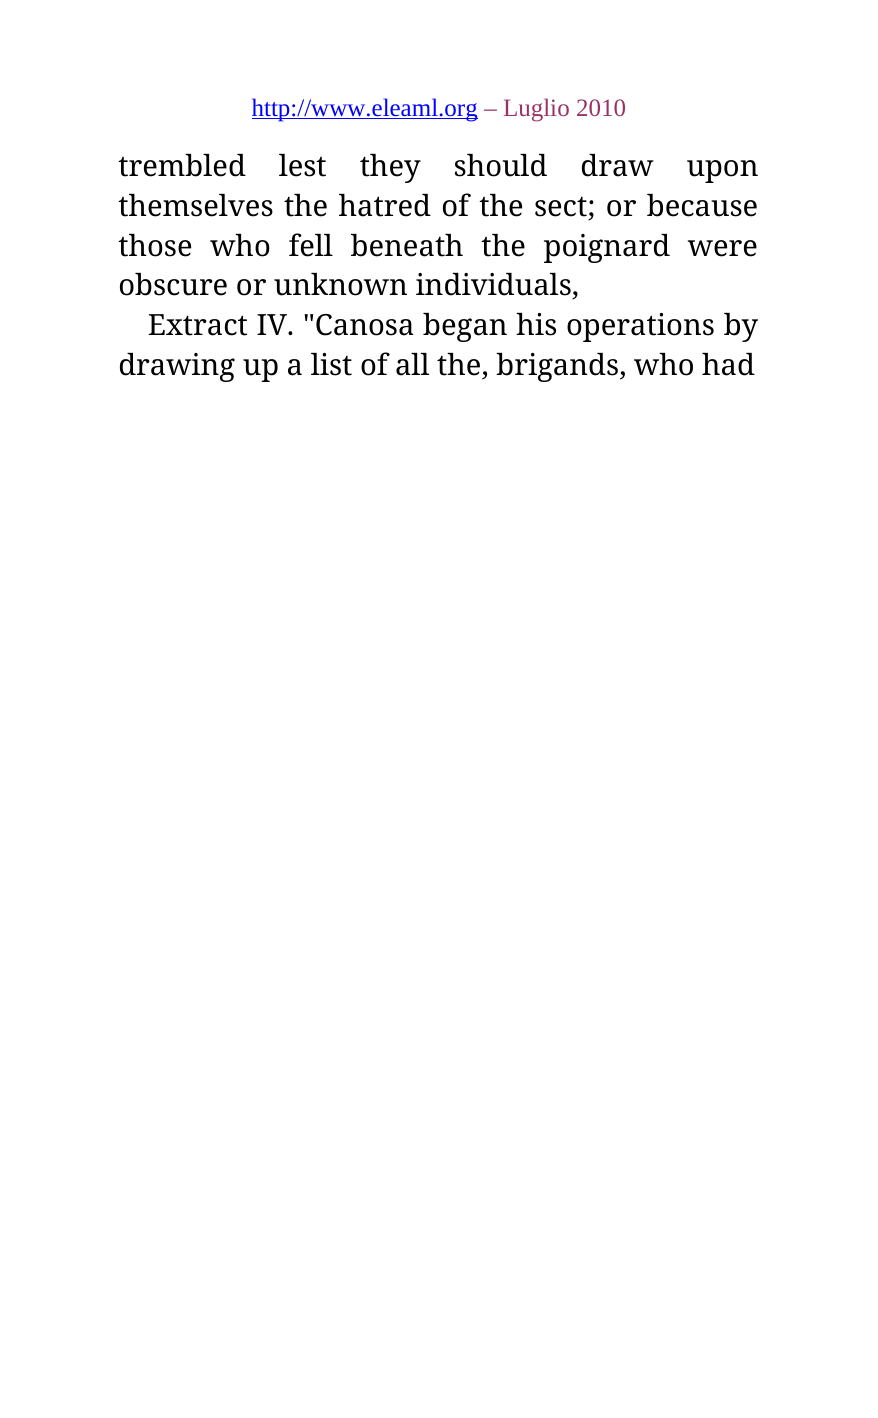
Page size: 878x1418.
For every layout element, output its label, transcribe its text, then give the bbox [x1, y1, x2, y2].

text Extract IV. "Canosa began his operations by drawing up a list of all the, brigands, who had [118, 304, 759, 384]
text trembled lest they should draw upon themselves the hatred of the sect; or because those who fell beneath the poignard were obscure or unknown individuals, [118, 146, 759, 304]
